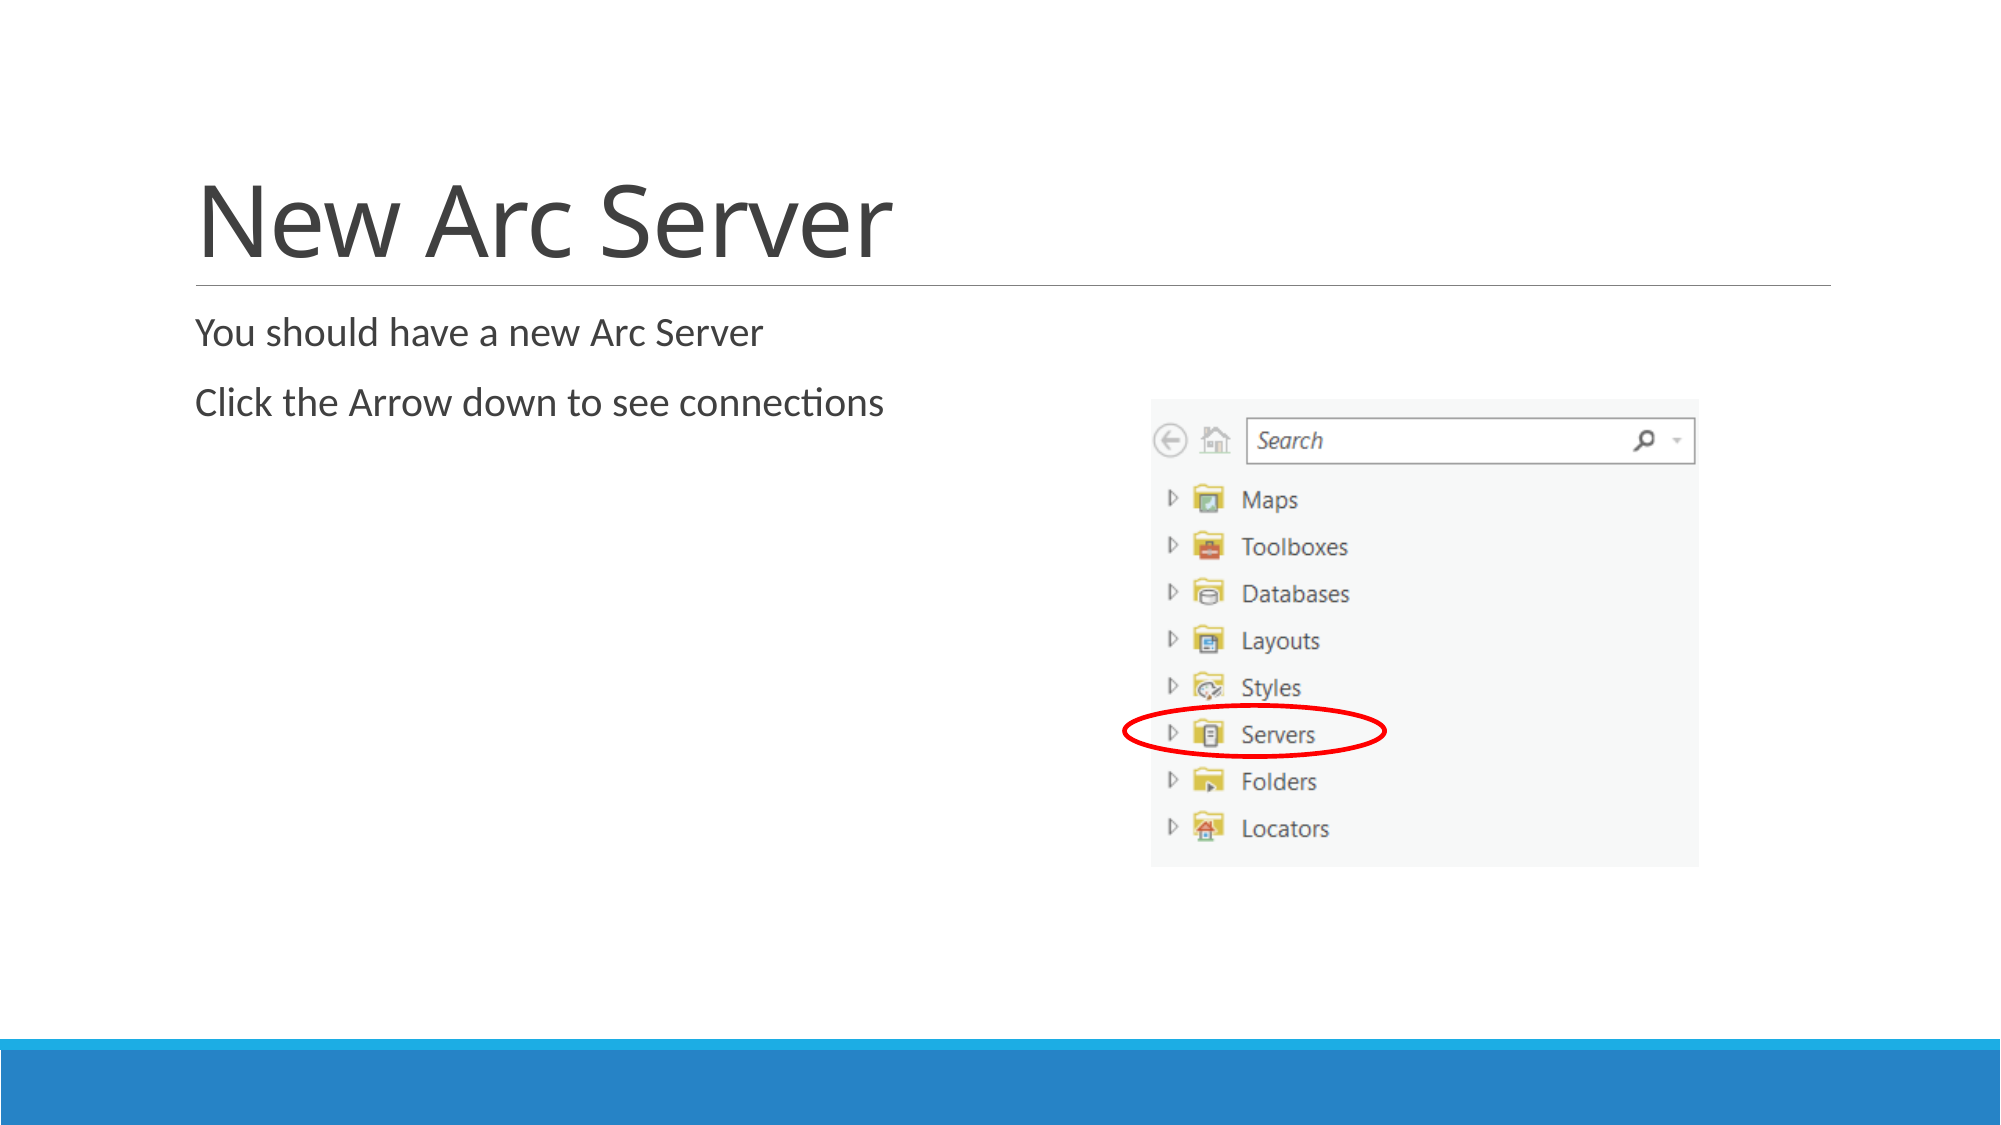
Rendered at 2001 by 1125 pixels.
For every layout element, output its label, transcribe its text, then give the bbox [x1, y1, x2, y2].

picture [1151, 399, 1699, 867]
list You should have a new Arc Server Click the Arrow down to see connections [180, 302, 991, 963]
picture [1151, 708, 1382, 754]
title New Arc Server [180, 47, 1831, 286]
